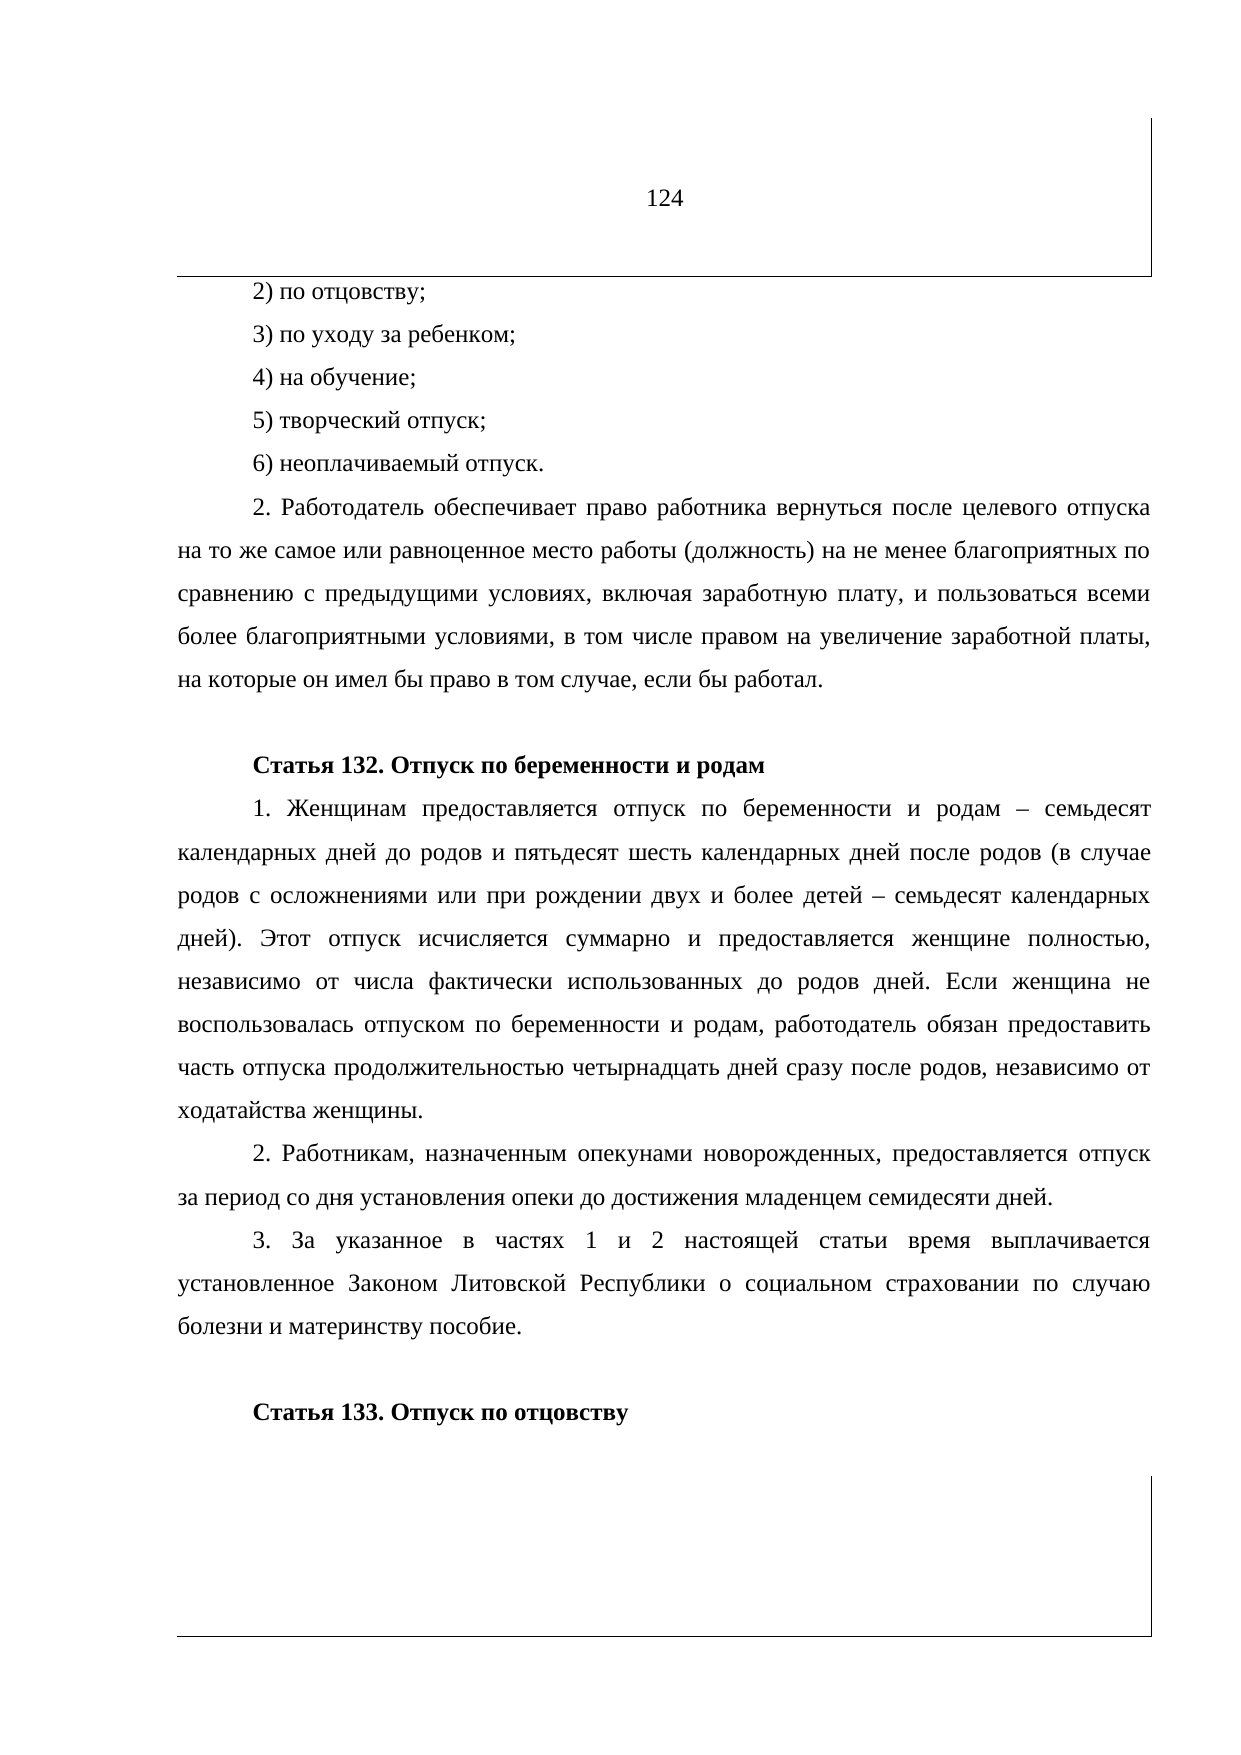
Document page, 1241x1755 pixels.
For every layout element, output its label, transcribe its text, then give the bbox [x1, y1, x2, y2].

text 5) творческий отпуск; [177, 405, 1152, 434]
text 1. Женщинам предоставляется отпуск по беременности и родам – семьдесят календарных дней до родов и пятьдесят шесть календарных дней после родов (в случае родов с осложнениями или при рождении двух и более детей – семьдесят календарных дней). Этот отпуск исчисляется суммарно и предоставляется женщине полностью, независимо от числа фактически использованных до родов дней. Если женщина не воспользовалась отпуском по беременности и родам, работодатель обязан предоставить часть отпуска продолжительностью четырнадцать дней сразу после родов, независимо от ходатайства женщины. [177, 793, 1152, 1124]
text 2. Работникам, назначенным опекунами новорожденных, предоставляется отпуск за период со дня установления опеки до достижения младенцем семидесяти дней. [177, 1138, 1152, 1210]
text Статья 133. Отпуск по отцовству [177, 1397, 1152, 1426]
text Статья 132. Отпуск по беременности и родам [177, 750, 1152, 779]
text 3) по уходу за ребенком; [177, 319, 1152, 348]
text 6) неоплачиваемый отпуск. [177, 448, 1152, 477]
text 4) на обучение; [177, 362, 1152, 391]
text 2. Работодатель обеспечивает право работника вернуться после целевого отпуска на то же самое или равноценное место работы (должность) на не менее благоприятных по сравнению с предыдущими условиях, включая заработную плату, и пользоваться всеми более благоприятными условиями, в том числе правом на увеличение заработной платы, на которые он имел бы право в том случае, если бы работал. [177, 492, 1152, 693]
text 2) по отцовству; [177, 276, 1152, 305]
text 3. За указанное в частях 1 и 2 настоящей статьи время выплачивается установленное Законом Литовской Республики о социальном страховании по случаю болезни и материнству пособие. [177, 1225, 1152, 1340]
